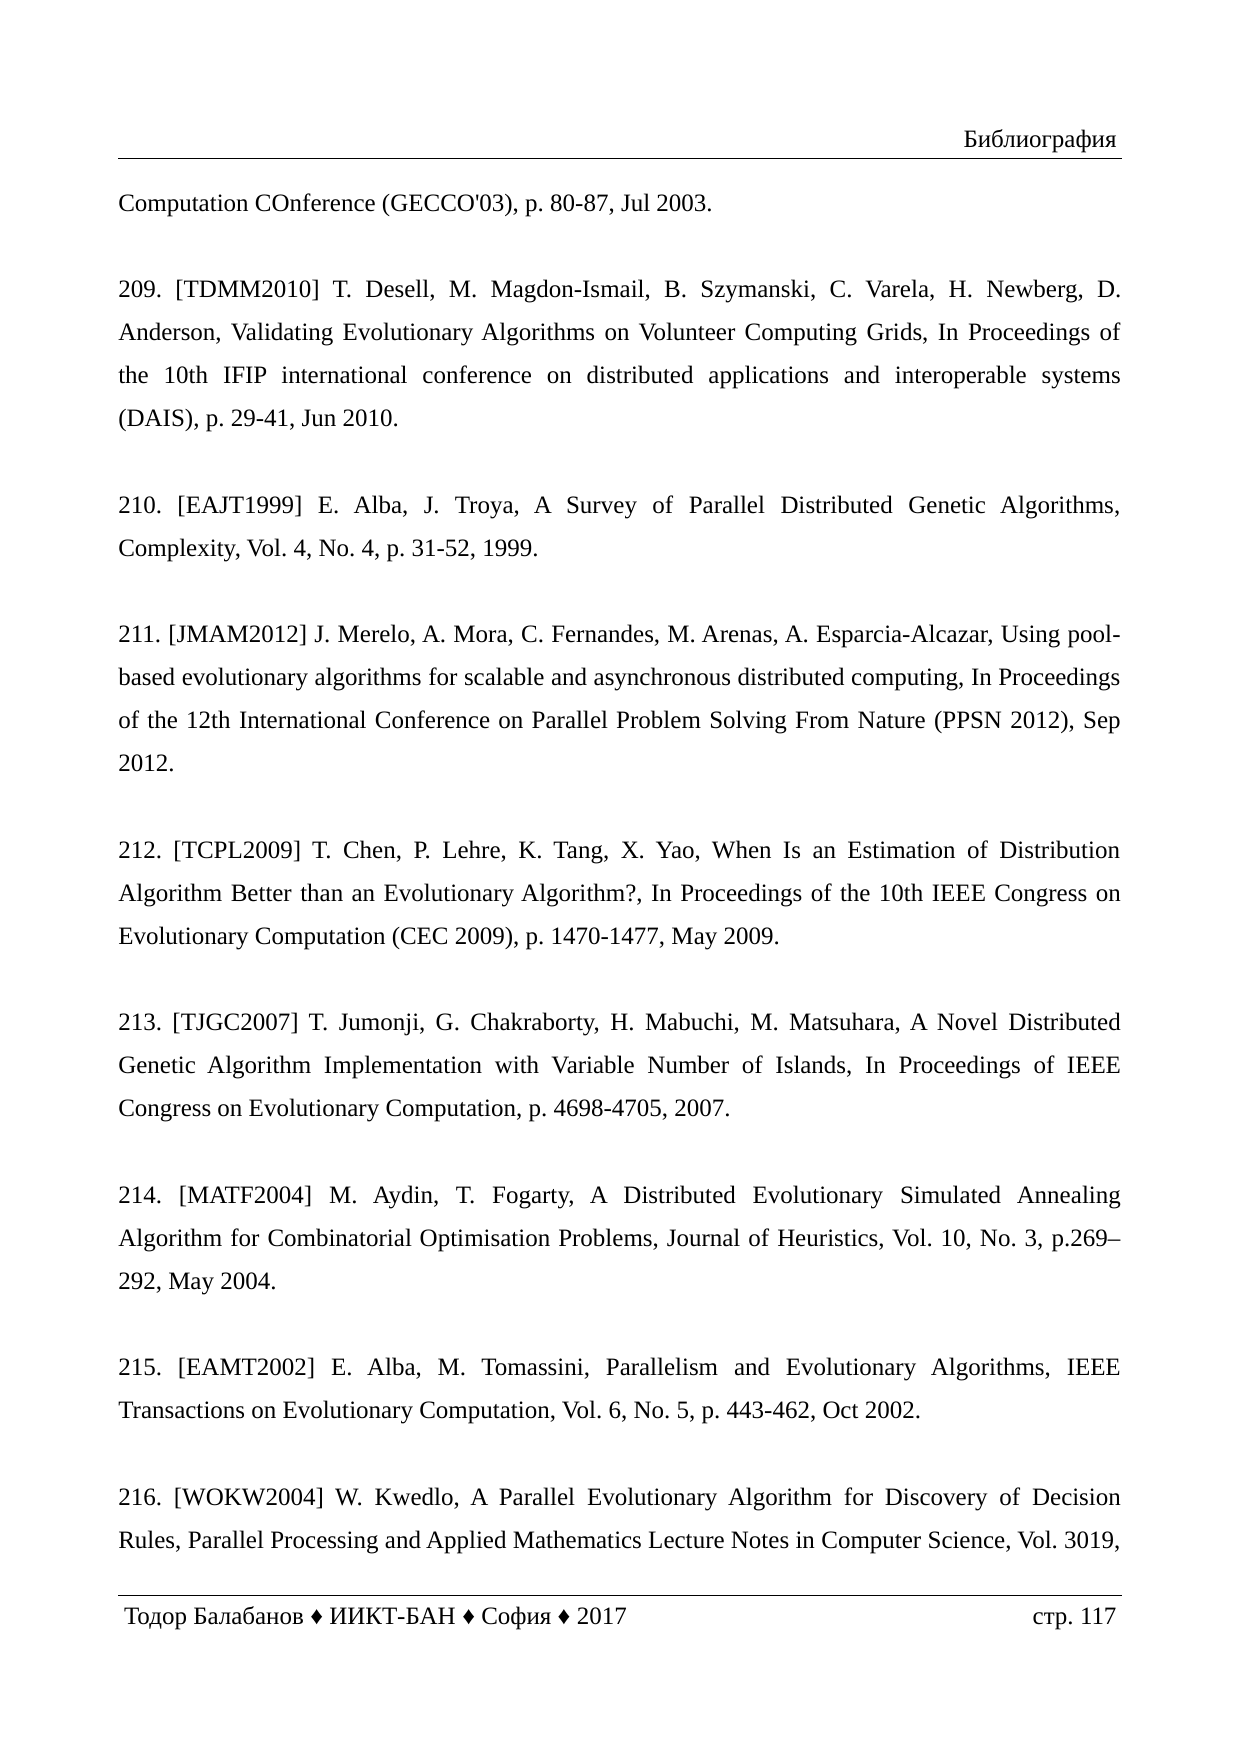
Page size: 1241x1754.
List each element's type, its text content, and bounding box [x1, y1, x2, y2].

text 211. [JMAM2012] J. Merelo, A. Mora, C. Fernandes, M. Arenas, A. Esparcia-Alcazar, Using pool-based evolutionary algorithms for scalable and asynchronous distributed computing, In Proceedings of the 12th International Conference on Parallel Problem Solving From Nature (PPSN 2012), Sep 2012. [118, 619, 1122, 777]
text 210. [EAJT1999] E. Alba, J. Troya, A Survey of Parallel Distributed Genetic Algorithms, Complexity, Vol. 4, No. 4, p. 31-52, 1999. [118, 490, 1122, 562]
text 209. [TDMM2010] T. Desell, M. Magdon-Ismail, B. Szymanski, C. Varela, H. Newberg, D. Anderson, Validating Evolutionary Algorithms on Volunteer Computing Grids, In Proceedings of the 10th IFIP international conference on distributed applications and interoperable systems (DAIS), p. 29-41, Jun 2010. [118, 274, 1122, 432]
text Computation COnference (GECCO'03), p. 80-87, Jul 2003. [118, 188, 1122, 217]
text 214. [MATF2004] M. Aydin, T. Fogarty, A Distributed Evolutionary Simulated Annealing Algorithm for Combinatorial Optimisation Problems, Journal of Heuristics, Vol. 10, No. 3, p.269–292, May 2004. [118, 1180, 1122, 1295]
text 213. [TJGC2007] T. Jumonji, G. Chakraborty, H. Mabuchi, M. Matsuhara, A Novel Distributed Genetic Algorithm Implementation with Variable Number of Islands, In Proceedings of IEEE Congress on Evolutionary Computation, p. 4698-4705, 2007. [118, 1007, 1122, 1122]
text 212. [TCPL2009] T. Chen, P. Lehre, K. Tang, X. Yao, When Is an Estimation of Distribution Algorithm Better than an Evolutionary Algorithm?, In Proceedings of the 10th IEEE Congress on Evolutionary Computation (CEC 2009), p. 1470-1477, May 2009. [118, 835, 1122, 950]
text 216. [WOKW2004] W. Kwedlo, A Parallel Evolutionary Algorithm for Discovery of Decision Rules, Parallel Processing and Applied Mathematics Lecture Notes in Computer Science, Vol. 3019, [118, 1482, 1122, 1553]
text 215. [EAMT2002] E. Alba, M. Tomassini, Parallelism and Evolutionary Algorithms, IEEE Transactions on Evolutionary Computation, Vol. 6, No. 5, p. 443-462, Oct 2002. [118, 1352, 1122, 1424]
